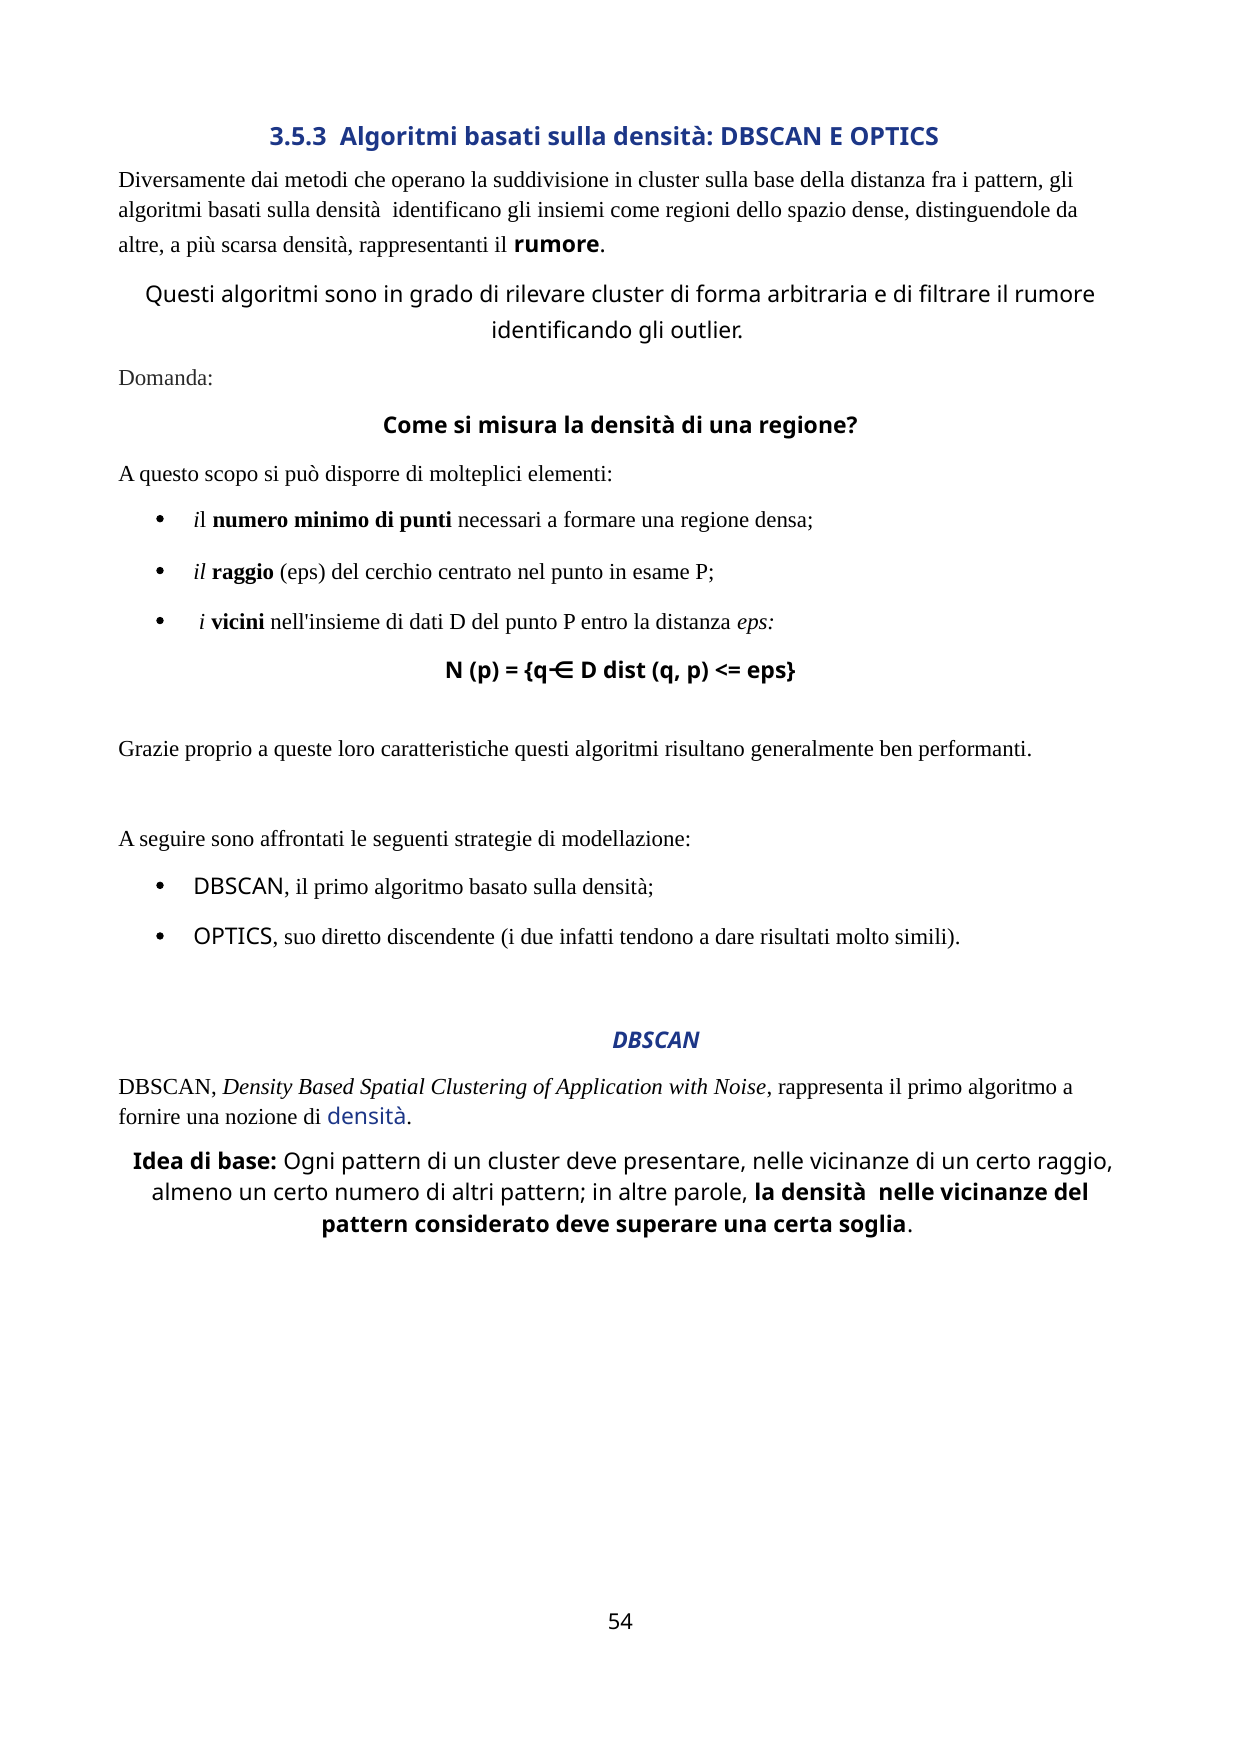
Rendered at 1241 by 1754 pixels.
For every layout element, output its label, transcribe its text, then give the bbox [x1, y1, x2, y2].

subtitle DBSCAN [118, 1024, 1122, 1055]
list DBSCAN, il primo algoritmo basato sulla densità; [156, 870, 1122, 901]
text A questo scopo si può disporre di molteplici elementi: [118, 460, 1122, 486]
text Idea di base: Ogni pattern di un cluster deve presentare, nelle vicinanze di un certo raggio, almeno un certo numero di altri pattern; in altre parole, la densità nelle vicinanze del pattern considerato deve superare una certa soglia. [118, 1145, 1122, 1239]
list OPTICS, suo diretto discendente (i due infatti tendono a dare risultati molto simili). [156, 920, 1122, 951]
text DBSCAN, Density Based Spatial Clustering of Application with Noise, rappresenta il primo algoritmo a fornire una nozione di densità. [118, 1073, 1122, 1131]
text Grazie proprio a queste loro caratteristiche questi algoritmi risultano generalmente ben performanti. [118, 735, 1122, 762]
text Diversamente dai metodi che operano la suddivisione in cluster sulla base della distanza fra i pattern, gli algoritmi basati sulla densità identificano gli insiemi come regioni dello spazio dense, distinguendole da altre, a più scarsa densità, rappresentanti il rumore. [118, 166, 1122, 259]
text A seguire sono affrontati le seguenti strategie di modellazione: [118, 825, 1122, 851]
text N (p) = {q⋲ D dist (q, p) <= eps} [118, 635, 1122, 685]
text Questi algoritmi sono in grado di rilevare cluster di forma arbitraria e di filtrare il rumore identificando gli outlier. [118, 278, 1122, 345]
text Domanda: [118, 364, 1122, 391]
list il raggio (eps) del cerchio centrato nel punto in esame P; [156, 535, 1122, 585]
list il numero minimo di punti necessari a formare una regione densa; [156, 501, 1122, 535]
subtitle Algoritmi basati sulla densità: DBSCAN E OPTICS [118, 118, 1122, 152]
text Come si misura la densità di una regione? [118, 409, 1122, 441]
list i vicini nell'insieme di dati D del punto P entro la distanza eps: [156, 585, 1122, 635]
